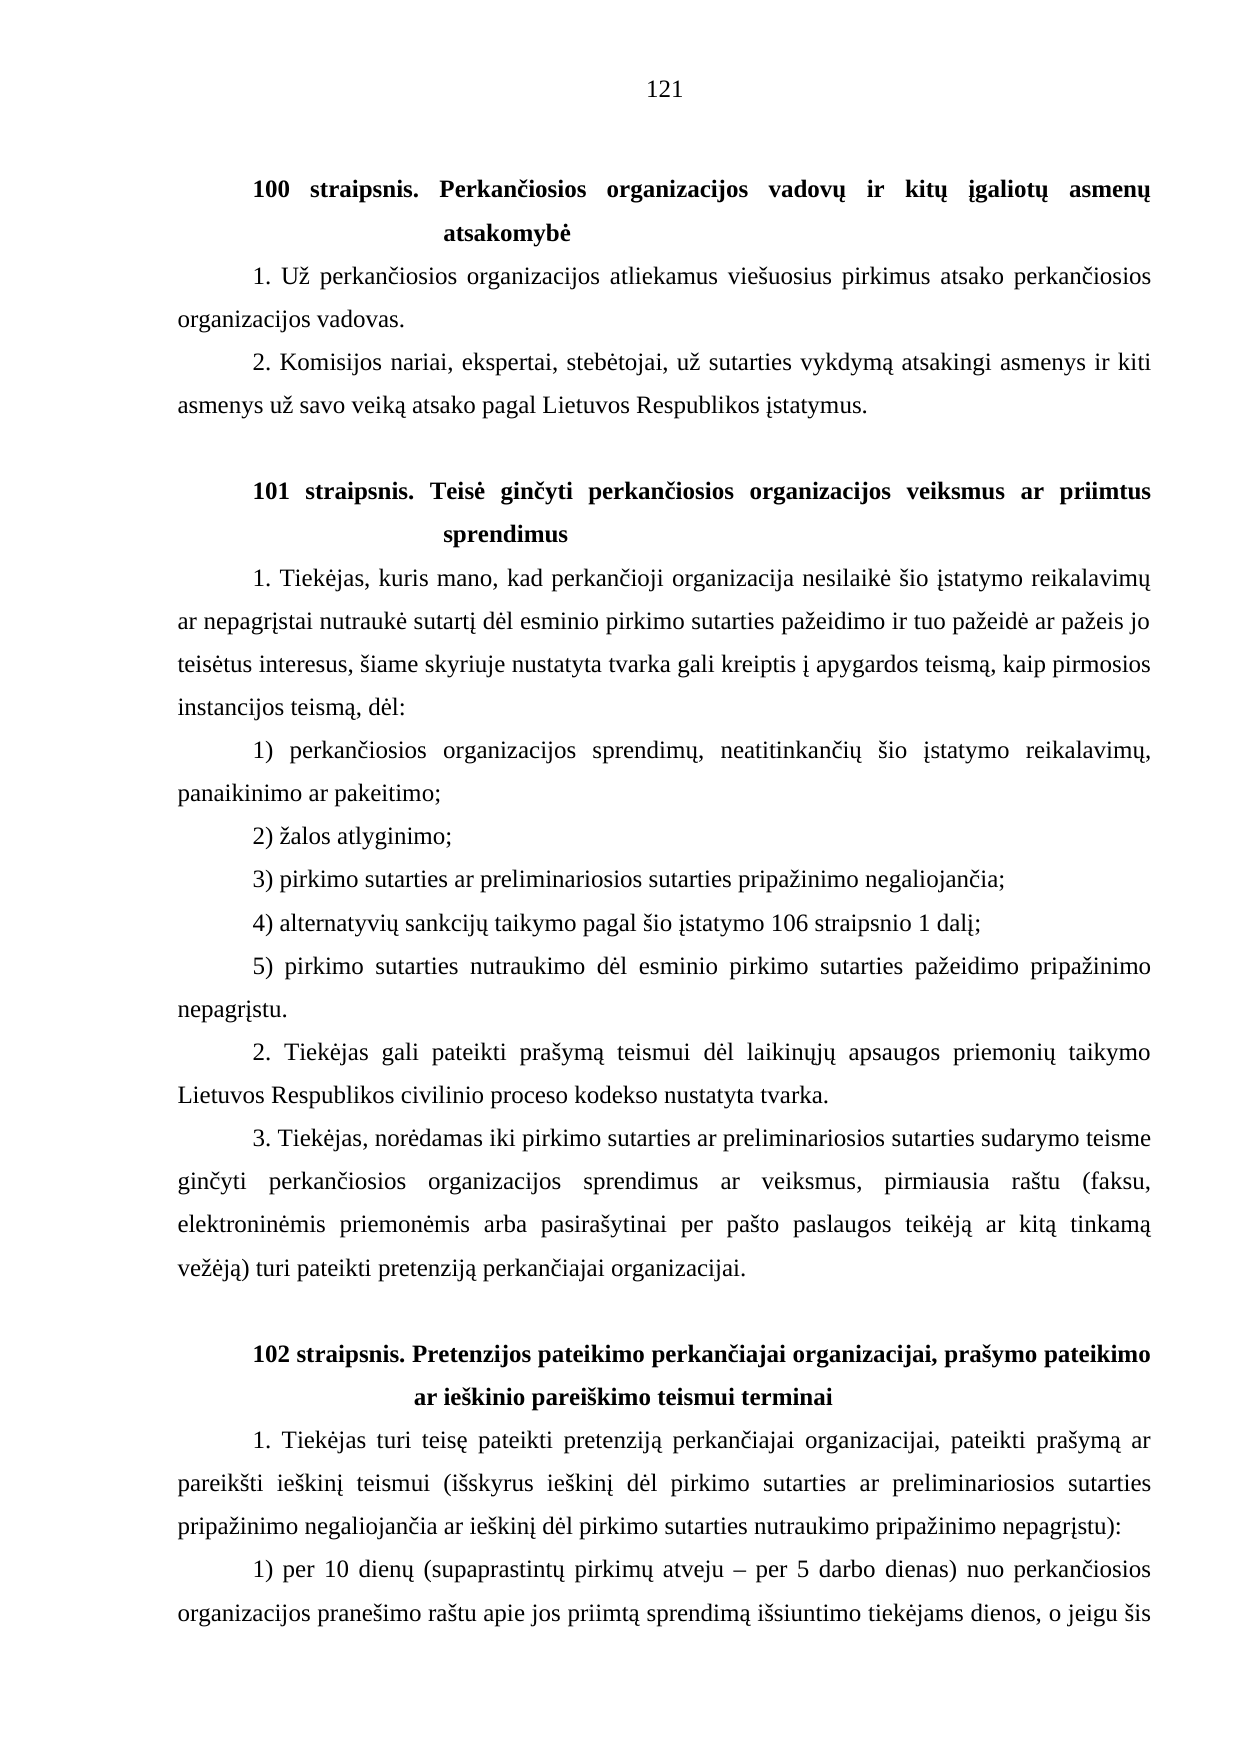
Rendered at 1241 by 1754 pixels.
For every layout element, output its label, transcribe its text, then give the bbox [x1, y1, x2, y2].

text 2. Tiekėjas gali pateikti prašymą teismui dėl laikinųjų apsaugos priemonių taikymo Lietuvos Respublikos civilinio proceso kodekso nustatyta tvarka. [177, 1037, 1152, 1109]
text 3) pirkimo sutarties ar preliminariosios sutarties pripažinimo negaliojančia; [177, 864, 1152, 893]
text 1. Už perkančiosios organizacijos atliekamus viešuosius pirkimus atsako perkančiosios organizacijos vadovas. [177, 261, 1152, 333]
text 2) žalos atlyginimo; [177, 821, 1152, 850]
text 1. Tiekėjas turi teisę pateikti pretenziją perkančiajai organizacijai, pateikti prašymą ar pareikšti ieškinį teismui (išskyrus ieškinį dėl pirkimo sutarties ar preliminariosios sutarties pripažinimo negaliojančia ar ieškinį dėl pirkimo sutarties nutraukimo pripažinimo nepagrįstu): [177, 1425, 1152, 1540]
text 2. Komisijos nariai, ekspertai, stebėtojai, už sutarties vykdymą atsakingi asmenys ir kiti asmenys už savo veiką atsako pagal Lietuvos Respublikos įstatymus. [177, 347, 1152, 419]
text 4) alternatyvių sankcijų taikymo pagal šio įstatymo 106 straipsnio 1 dalį; [177, 908, 1152, 936]
text 100 straipsnis. Perkančiosios organizacijos vadovų ir kitų įgaliotų asmenų atsakomybė [252, 174, 1152, 246]
text 101 straipsnis. Teisė ginčyti perkančiosios organizacijos veiksmus ar priimtus sprendimus [252, 476, 1152, 548]
text 1. Tiekėjas, kuris mano, kad perkančioji organizacija nesilaikė šio įstatymo reikalavimų ar nepagrįstai nutraukė sutartį dėl esminio pirkimo sutarties pažeidimo ir tuo pažeidė ar pažeis jo teisėtus interesus, šiame skyriuje nustatyta tvarka gali kreiptis į apygardos teismą, kaip pirmosios instancijos teismą, dėl: [177, 563, 1152, 721]
text 3. Tiekėjas, norėdamas iki pirkimo sutarties ar preliminariosios sutarties sudarymo teisme ginčyti perkančiosios organizacijos sprendimus ar veiksmus, pirmiausia raštu (faksu, elektroninėmis priemonėmis arba pasirašytinai per pašto paslaugos teikėją ar kitą tinkamą vežėją) turi pateikti pretenziją perkančiajai organizacijai. [177, 1123, 1152, 1281]
text 102 straipsnis. Pretenzijos pateikimo perkančiajai organizacijai, prašymo pateikimo ar ieškinio pareiškimo teismui terminai [252, 1339, 1152, 1411]
text 1) per 10 dienų (supaprastintų pirkimų atveju – per 5 darbo dienas) nuo perkančiosios organizacijos pranešimo raštu apie jos priimtą sprendimą išsiuntimo tiekėjams dienos, o jeigu šis [177, 1554, 1152, 1626]
text 5) pirkimo sutarties nutraukimo dėl esminio pirkimo sutarties pažeidimo pripažinimo nepagrįstu. [177, 951, 1152, 1023]
text 1) perkančiosios organizacijos sprendimų, neatitinkančių šio įstatymo reikalavimų, panaikinimo ar pakeitimo; [177, 735, 1152, 807]
